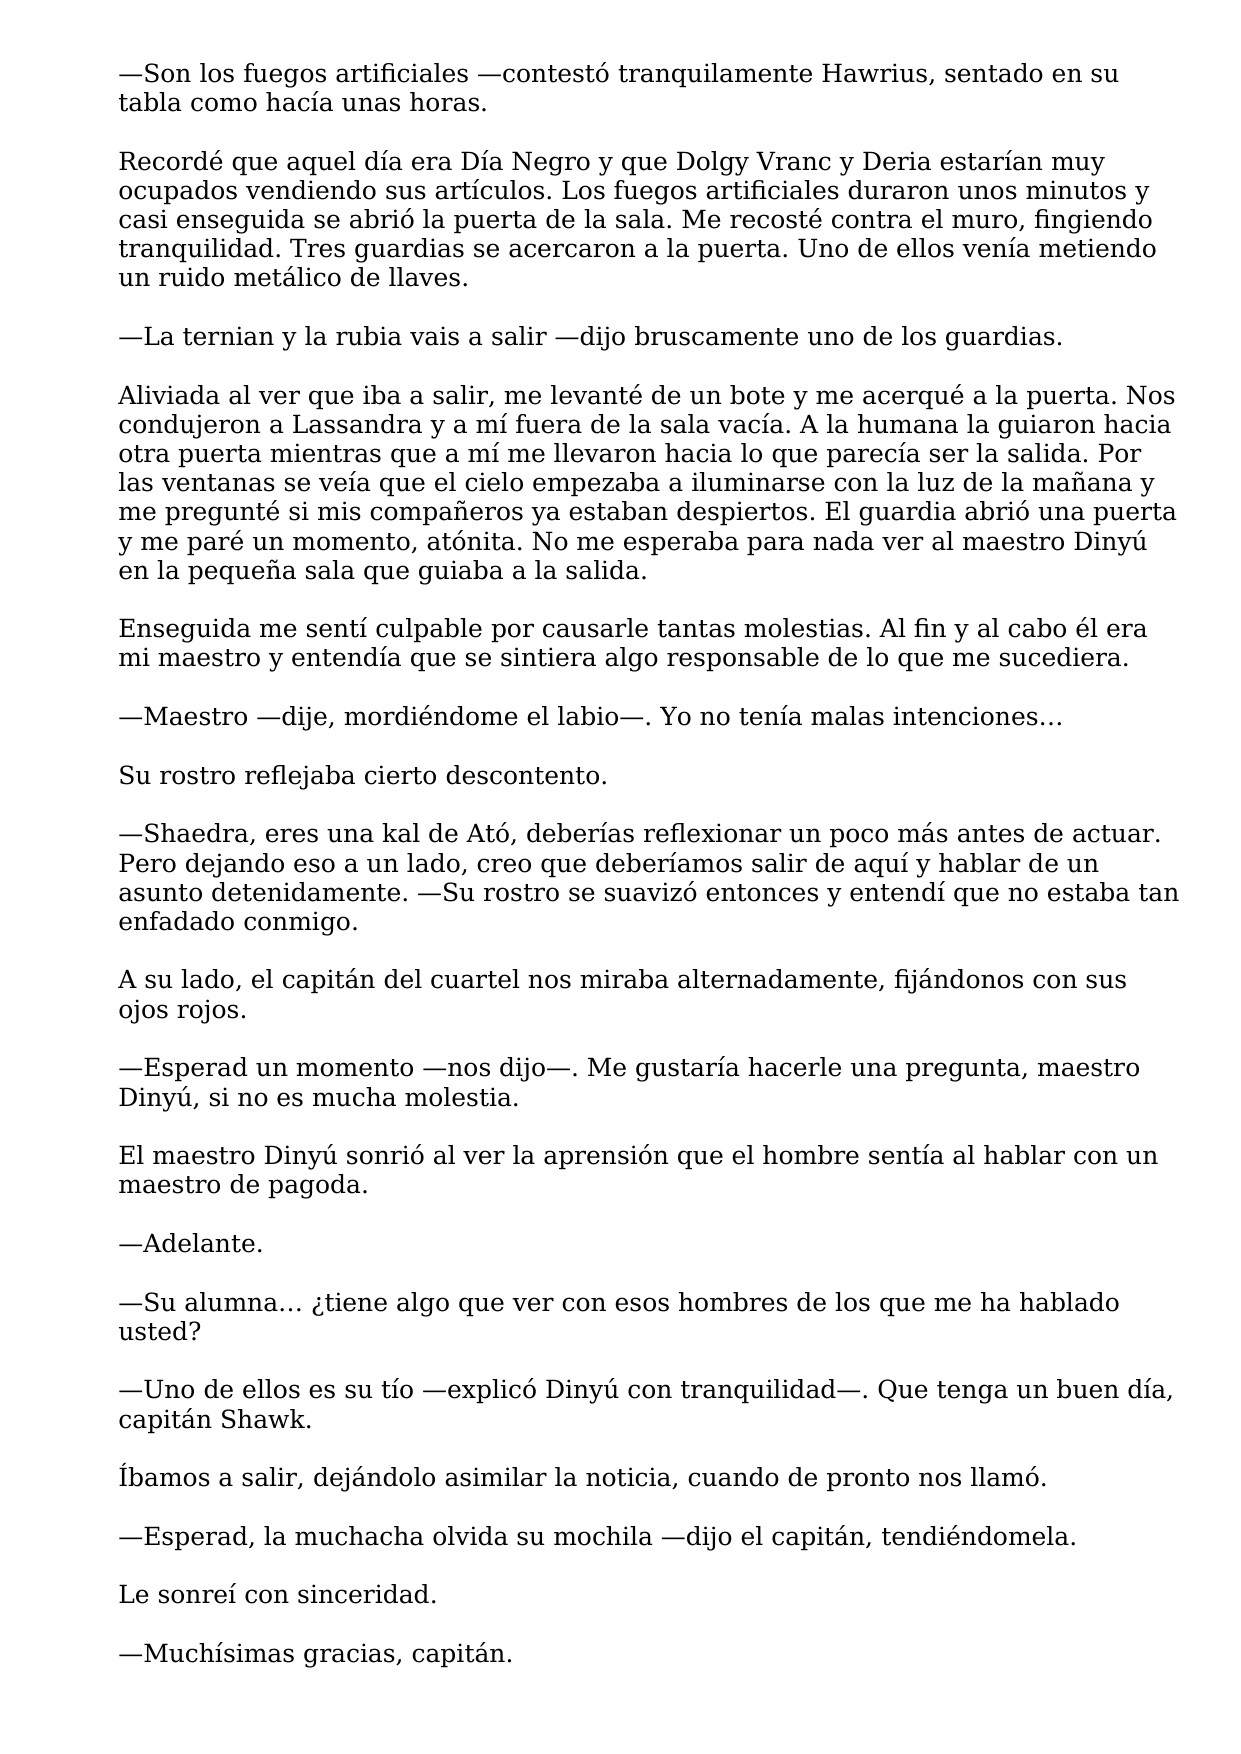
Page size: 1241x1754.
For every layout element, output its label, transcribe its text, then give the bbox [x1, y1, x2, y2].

text —La ternian y la rubia vais a salir —dijo bruscamente uno de los guardias. [118, 322, 1181, 351]
text —Esperad un momento —nos dijo—. Me gustaría hacerle una pregunta, maestro Dinyú, si no es mucha molestia. [118, 1053, 1181, 1112]
text El maestro Dinyú sonrió al ver la aprensión que el hombre sentía al hablar con un maestro de pagoda. [118, 1141, 1181, 1200]
text —Son los fuegos artificiales —contestó tranquilamente Hawrius, sentado en su tabla como hacía unas horas. [118, 59, 1181, 117]
text —Uno de ellos es su tío —explicó Dinyú con tranquilidad—. Que tenga un buen día, capitán Shawk. [118, 1376, 1181, 1434]
text Le sonreí con sinceridad. [118, 1581, 1181, 1610]
text Su rostro reflejaba cierto descontento. [118, 761, 1181, 790]
text —Maestro —dije, mordiéndome el labio—. Yo no tenía malas intenciones… [118, 702, 1181, 731]
text Enseguida me sentí culpable por causarle tantas molestias. Al fin y al cabo él era mi maestro y entendía que se sintiera algo responsable de lo que me sucediera. [118, 614, 1181, 673]
text Aliviada al ver que iba a salir, me levanté de un bote y me acerqué a la puerta. Nos condujeron a Lassandra y a mí fuera de la sala vacía. A la humana la guiaron hacia otra puerta mientras que a mí me llevaron hacia lo que parecía ser la salida. Por las ventanas se veía que el cielo empezaba a iluminarse con la luz de la mañana y me pregunté si mis compañeros ya estaban despiertos. El guardia abrió una puerta y me paré un momento, atónita. No me esperaba para nada ver al maestro Dinyú en la pequeña sala que guiaba a la salida. [118, 381, 1181, 585]
text —Shaedra, eres una kal de Ató, deberías reflexionar un poco más antes de actuar. Pero dejando eso a un lado, creo que deberíamos salir de aquí y hablar de un asunto detenidamente. —Su rostro se suavizó entonces y entendí que no estaba tan enfadado conmigo. [118, 819, 1181, 936]
text —Adelante. [118, 1229, 1181, 1258]
text A su lado, el capitán del cuartel nos miraba alternadamente, fijándonos con sus ojos rojos. [118, 966, 1181, 1024]
text —Esperad, la muchacha olvida su mochila —dijo el capitán, tendiéndomela. [118, 1522, 1181, 1551]
text —Su alumna… ¿tiene algo que ver con esos hombres de los que me ha hablado usted? [118, 1288, 1181, 1346]
text Íbamos a salir, dejándolo asimilar la noticia, cuando de pronto nos llamó. [118, 1463, 1181, 1493]
text Recordé que aquel día era Día Negro y que Dolgy Vranc y Deria estarían muy ocupados vendiendo sus artículos. Los fuegos artificiales duraron unos minutos y casi enseguida se abrió la puerta de la sala. Me recosté contra el muro, fingiendo tranquilidad. Tres guardias se acercaron a la puerta. Uno de ellos venía metiendo un ruido metálico de llaves. [118, 147, 1181, 293]
text —Muchísimas gracias, capitán. [118, 1639, 1181, 1668]
